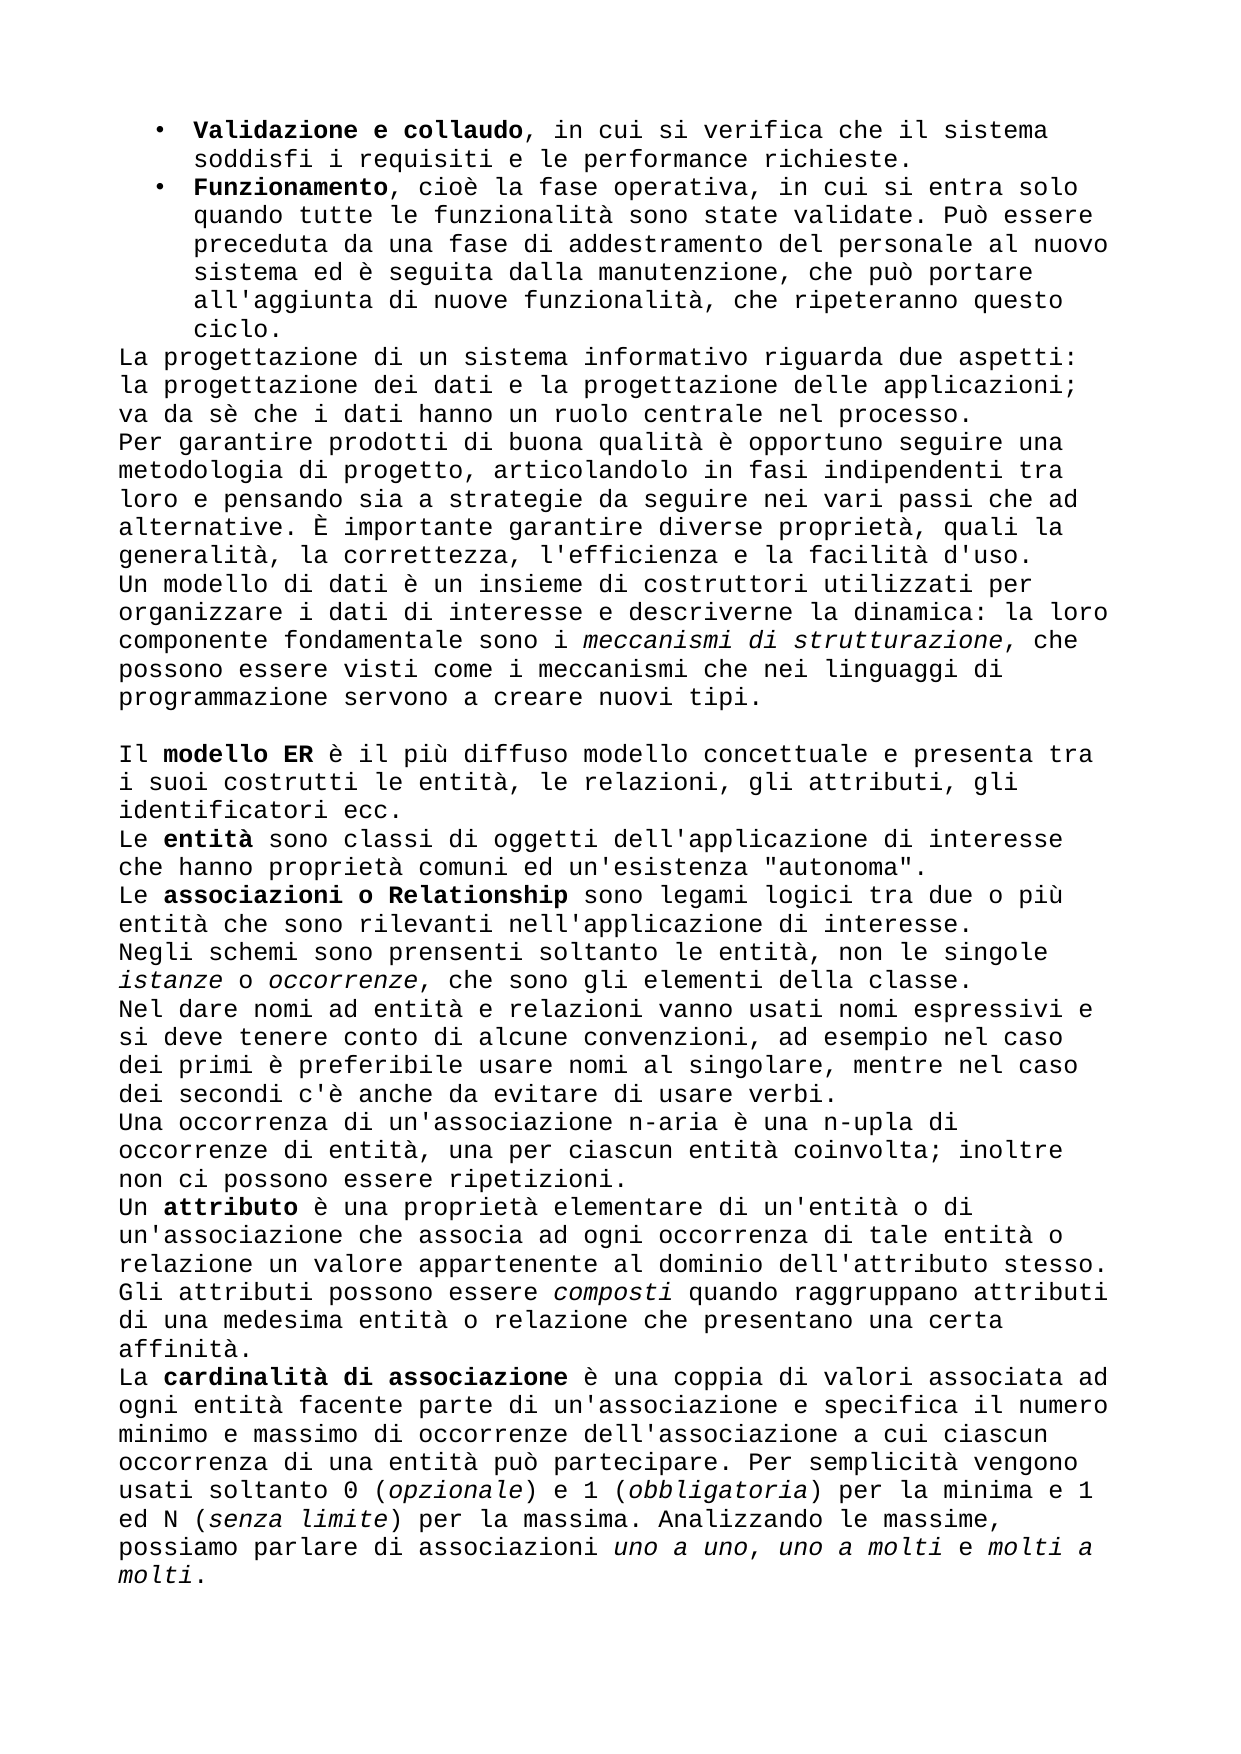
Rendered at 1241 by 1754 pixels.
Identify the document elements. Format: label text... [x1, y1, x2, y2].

text Per garantire prodotti di buona qualità è opportuno seguire una metodologia di progetto, articolandolo in fasi indipendenti tra loro e pensando sia a strategie da seguire nei vari passi che ad alternative. È importante garantire diverse proprietà, quali la generalità, la correttezza, l'efficienza e la facilità d'uso. [118, 430, 1122, 571]
text Negli schemi sono prensenti soltanto le entità, non le singole istanze o occorrenze, che sono gli elementi della classe. [118, 940, 1122, 996]
text Le associazioni o Relationship sono legami logici tra due o più entità che sono rilevanti nell'applicazione di interesse. [118, 883, 1122, 940]
text Le entità sono classi di oggetti dell'applicazione di interesse che hanno proprietà comuni ed un'esistenza "autonoma". [118, 826, 1122, 883]
text La cardinalità di associazione è una coppia di valori associata ad ogni entità facente parte di un'associazione e specifica il numero minimo e massimo di occorrenze dell'associazione a cui ciascun occorrenza di una entità può partecipare. Per semplicità vengono usati soltanto 0 (opzionale) e 1 (obbligatoria) per la minima e 1 ed N (senza limite) per la massima. Analizzando le massime, possiamo parlare di associazioni uno a uno, uno a molti e molti a molti. [118, 1365, 1122, 1591]
text Il modello ER è il più diffuso modello concettuale e presenta tra i suoi costrutti le entità, le relazioni, gli attributi, gli identificatori ecc. [118, 741, 1122, 826]
text Nel dare nomi ad entità e relazioni vanno usati nomi espressivi e si deve tenere conto di alcune convenzioni, ad esempio nel caso dei primi è preferibile usare nomi al singolare, mentre nel caso dei secondi c'è anche da evitare di usare verbi. [118, 996, 1122, 1110]
text Una occorrenza di un'associazione n-aria è una n-upla di occorrenze di entità, una per ciascun entità coinvolta; inoltre non ci possono essere ripetizioni. [118, 1110, 1122, 1195]
list Funzionamento, cioè la fase operativa, in cui si entra solo quando tutte le funzionalità sono state validate. Può essere preceduta da una fase di addestramento del personale al nuovo sistema ed è seguita dalla manutenzione, che può portare all'aggiunta di nuove funzionalità, che ripeteranno questo ciclo. [156, 175, 1122, 345]
text La progettazione di un sistema informativo riguarda due aspetti: la progettazione dei dati e la progettazione delle applicazioni; va da sè che i dati hanno un ruolo centrale nel processo. [118, 345, 1122, 430]
text Un attributo è una proprietà elementare di un'entità o di un'associazione che associa ad ogni occorrenza di tale entità o relazione un valore appartenente al dominio dell'attributo stesso. Gli attributi possono essere composti quando raggruppano attributi di una medesima entità o relazione che presentano una certa affinità. [118, 1195, 1122, 1365]
text Un modello di dati è un insieme di costruttori utilizzati per organizzare i dati di interesse e descriverne la dinamica: la loro componente fondamentale sono i meccanismi di strutturazione, che possono essere visti come i meccanismi che nei linguaggi di programmazione servono a creare nuovi tipi. [118, 571, 1122, 713]
list Validazione e collaudo, in cui si verifica che il sistema soddisfi i requisiti e le performance richieste. [156, 118, 1122, 175]
